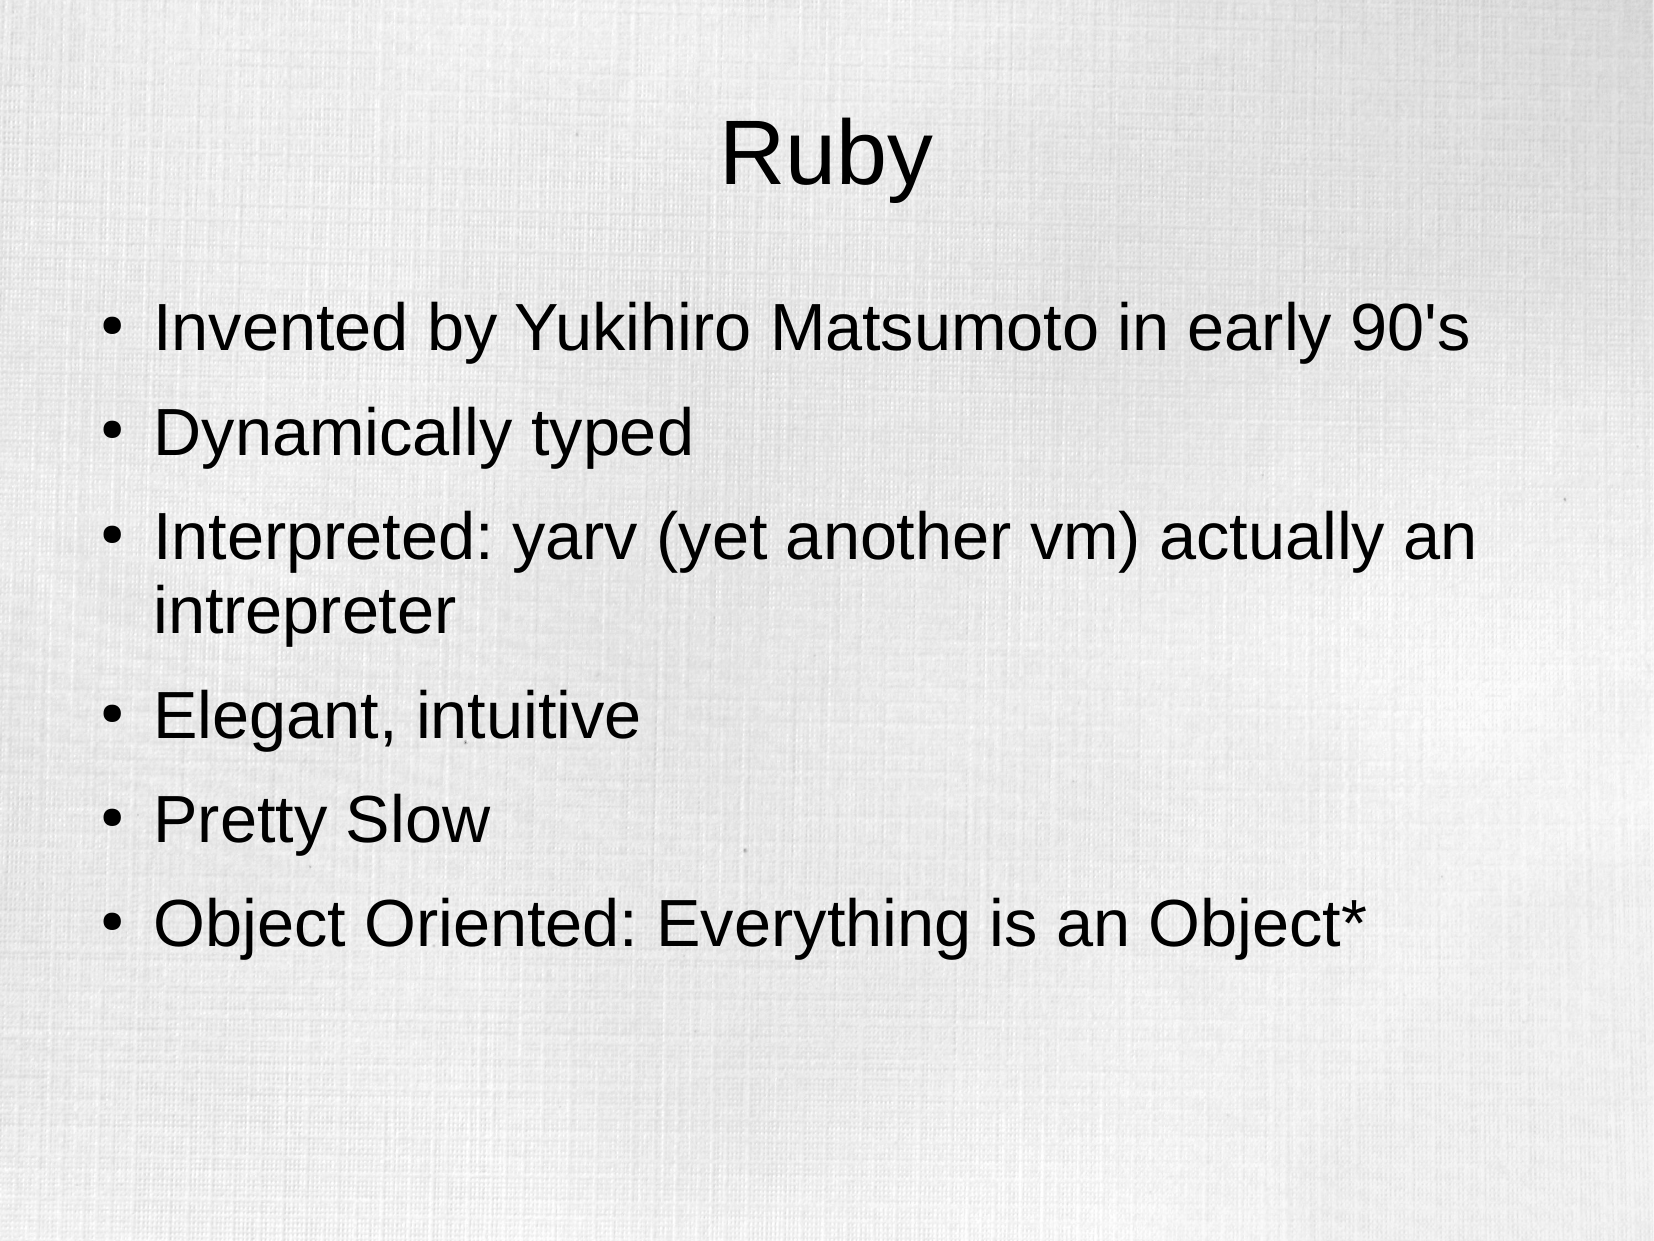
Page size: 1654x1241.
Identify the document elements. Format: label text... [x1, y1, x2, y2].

title Ruby [82, 49, 1571, 257]
picture [0, 0, 1654, 1241]
list Invented by Yukihiro Matsumoto in early 90's Dynamically typed Interpreted: yarv (yet another vm) actually an intrepreter Elegant, intuitive Pretty Slow Object Oriented: Everything is an Object* [82, 290, 1538, 1010]
